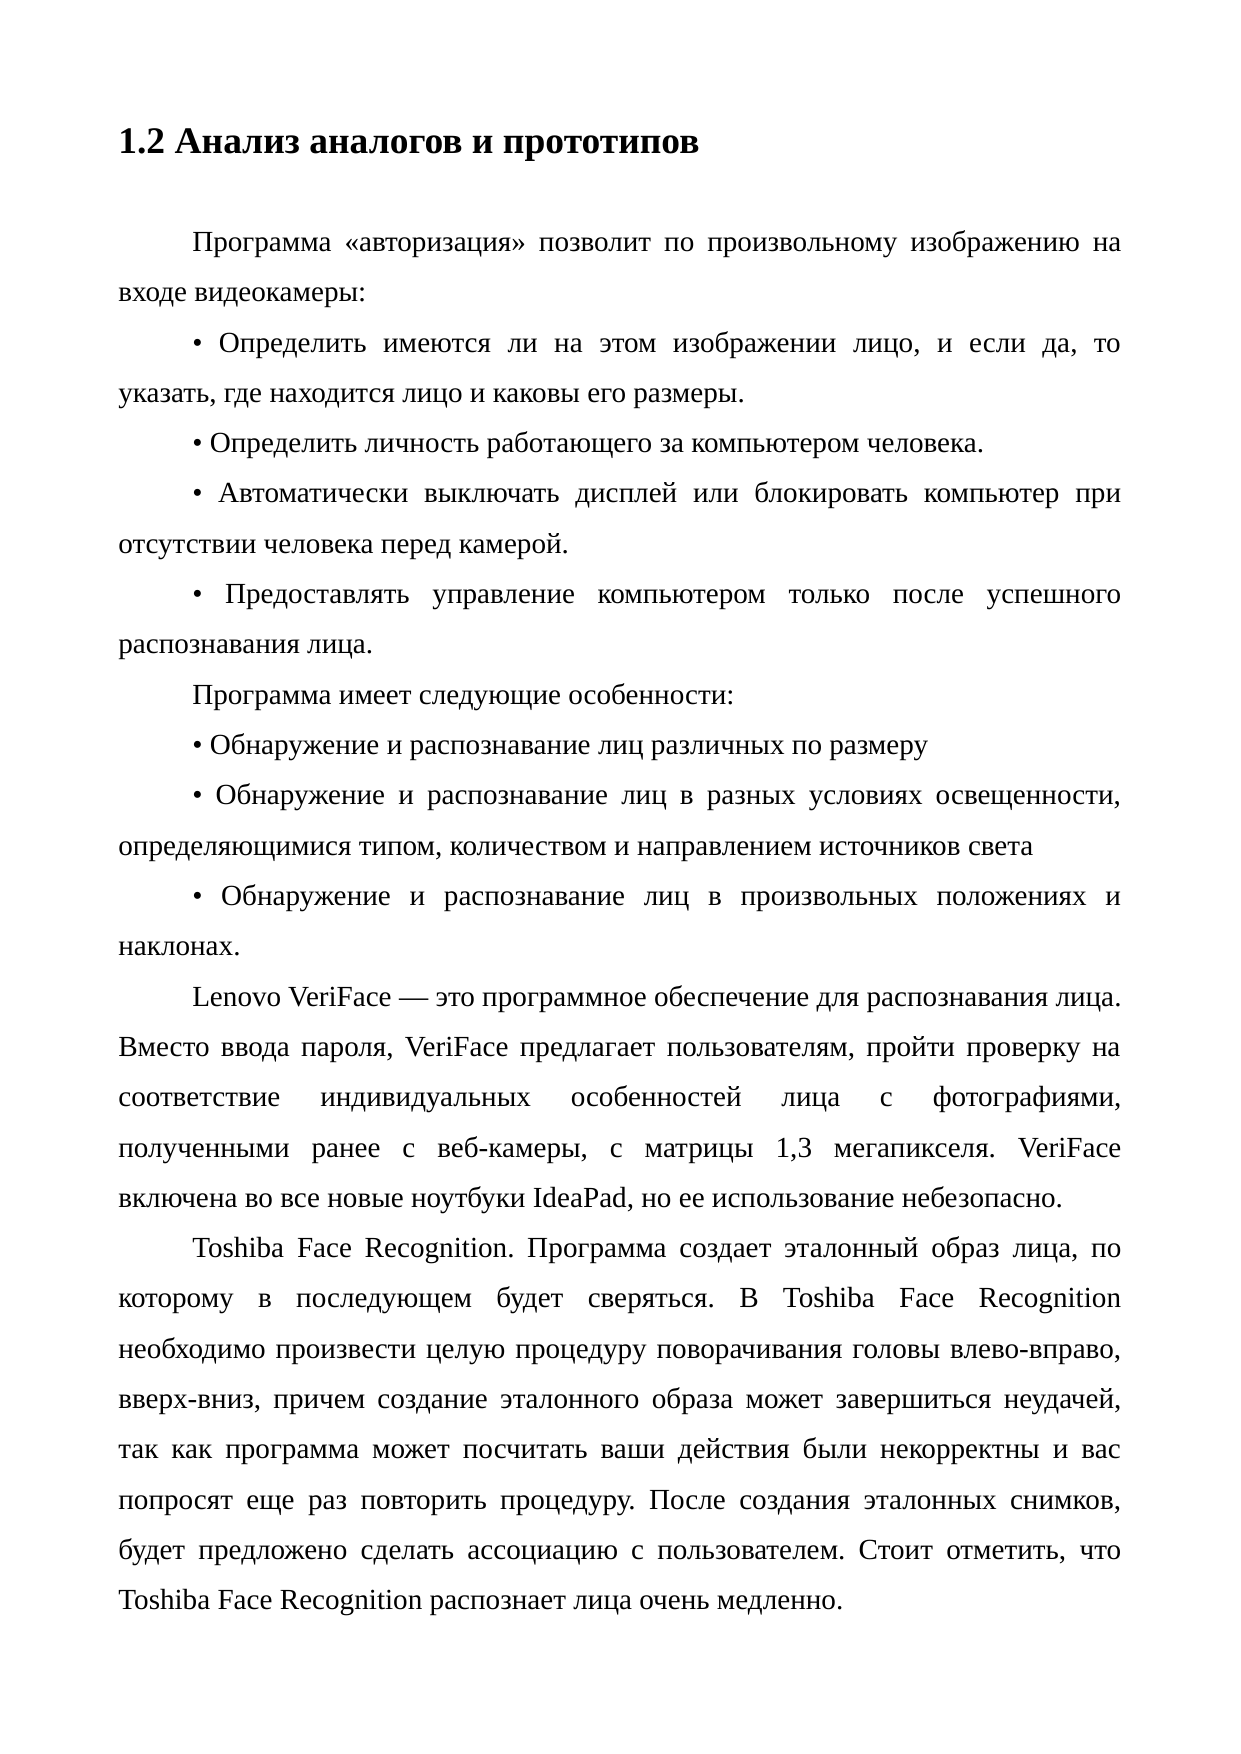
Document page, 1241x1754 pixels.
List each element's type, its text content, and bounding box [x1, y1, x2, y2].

text Lenovo VeriFace — это программное обеспечение для распознавания лица. Вместо ввода пароля, VeriFace предлагает пользователям, пройти проверку на соответствие индивидуальных особенностей лица с фотографиями, полученными ранее с веб-камеры, с матрицы 1,3 мегапикселя. VeriFace включена во все новые ноутбуки IdeaPad, но ее использование небезопасно. [118, 979, 1122, 1213]
text Программа имеет следующие особенности: [118, 677, 1122, 710]
subtitle 1.2 Анализ аналогов и прототипов [118, 118, 1122, 161]
text Toshiba Face Recognition. Программа создает эталонный образ лица, по которому в последующем будет сверяться. В Toshiba Face Recognition необходимо произвести целую процедуру поворачивания головы влево-вправо, вверх-вниз, причем создание эталонного образа может завершиться неудачей, так как программа может посчитать ваши действия были некорректны и вас попросят еще раз повторить процедуру. После создания эталонных снимков, будет предложено сделать ассоциацию с пользователем. Стоит отметить, что Toshiba Face Recognition распознает лица очень медленно. [118, 1230, 1122, 1616]
text • Определить имеются ли на этом изображении лицо, и если да, то указать, где находится лицо и каковы его размеры. [118, 325, 1122, 408]
text • Обнаружение и распознавание лиц различных по размеру [118, 727, 1122, 761]
text • Автоматически выключать дисплей или блокировать компьютер при отсутствии человека перед камерой. [118, 476, 1122, 559]
text Программа «авторизация» позволит по произвольному изображению на входе видеокамеры: [118, 224, 1122, 308]
text • Предоставлять управление компьютером только после успешного распознавания лица. [118, 576, 1122, 660]
text • Определить личность работающего за компьютером человека. [118, 425, 1122, 459]
text • Обнаружение и распознавание лиц в произвольных положениях и наклонах. [118, 878, 1122, 962]
text • Обнаружение и распознавание лиц в разных условиях освещенности, определяющимися типом, количеством и направлением источников света [118, 777, 1122, 861]
